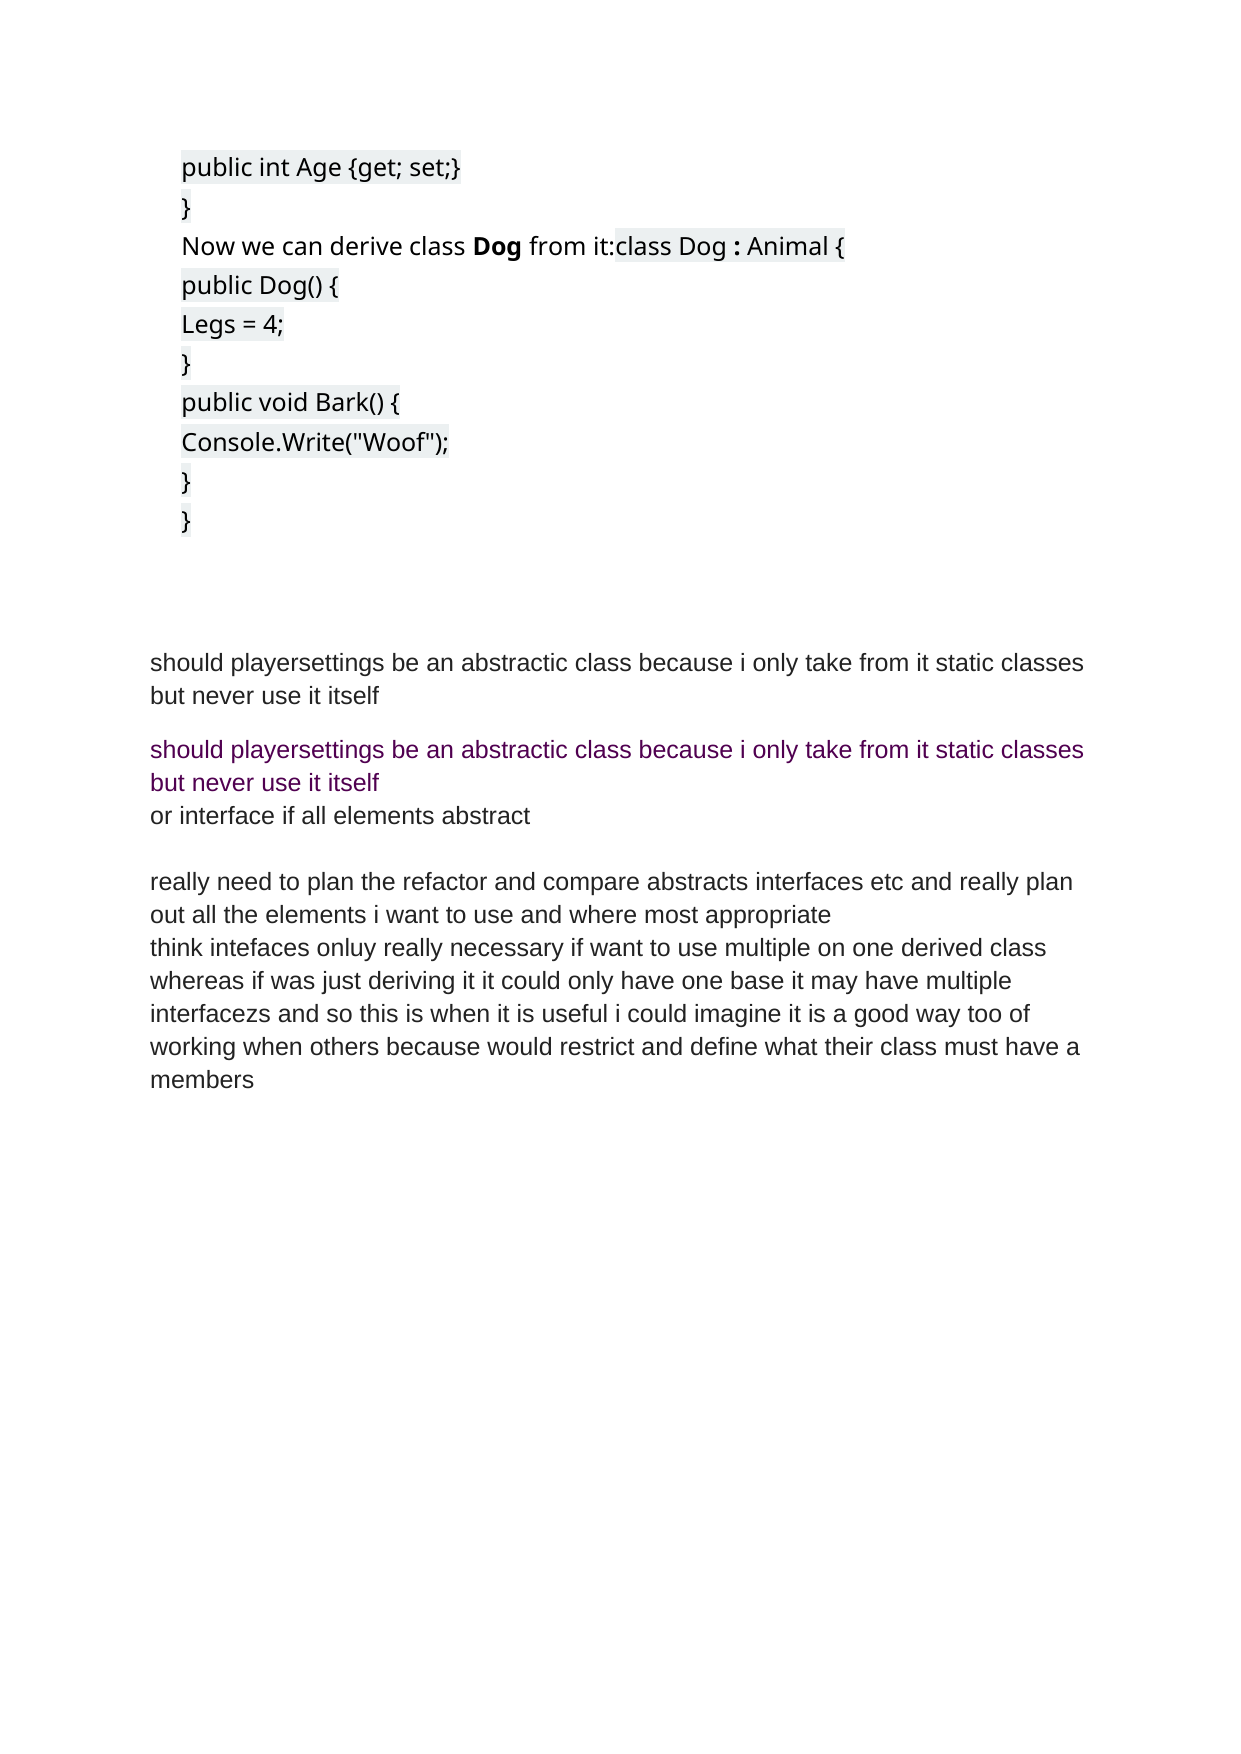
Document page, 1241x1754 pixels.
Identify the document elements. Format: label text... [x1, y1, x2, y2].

text should playersettings be an abstractic class because i only take from it static classes but never use it itself [150, 735, 1090, 797]
text or interface if all elements abstract [150, 801, 1090, 830]
text think intefaces onluy really necessary if want to use multiple on one derived class whereas if was just deriving it it could only have one base it may have multiple interfacezs and so this is when it is useful i could imagine it is a good way too of working when others because would restrict and define what their class must have a members [150, 933, 1090, 1094]
text really need to plan the refactor and compare abstracts interfaces etc and really plan out all the elements i want to use and where most appropriate [150, 867, 1090, 929]
text public int Age {get; set;} } Now we can derive class Dog from it:class Dog : Animal { public Dog() { Legs = 4; } public void Bark() { Console.Write("Woof"); } } [181, 150, 1059, 537]
text should playersettings be an abstractic class because i only take from it static classes but never use it itself [150, 648, 1090, 710]
